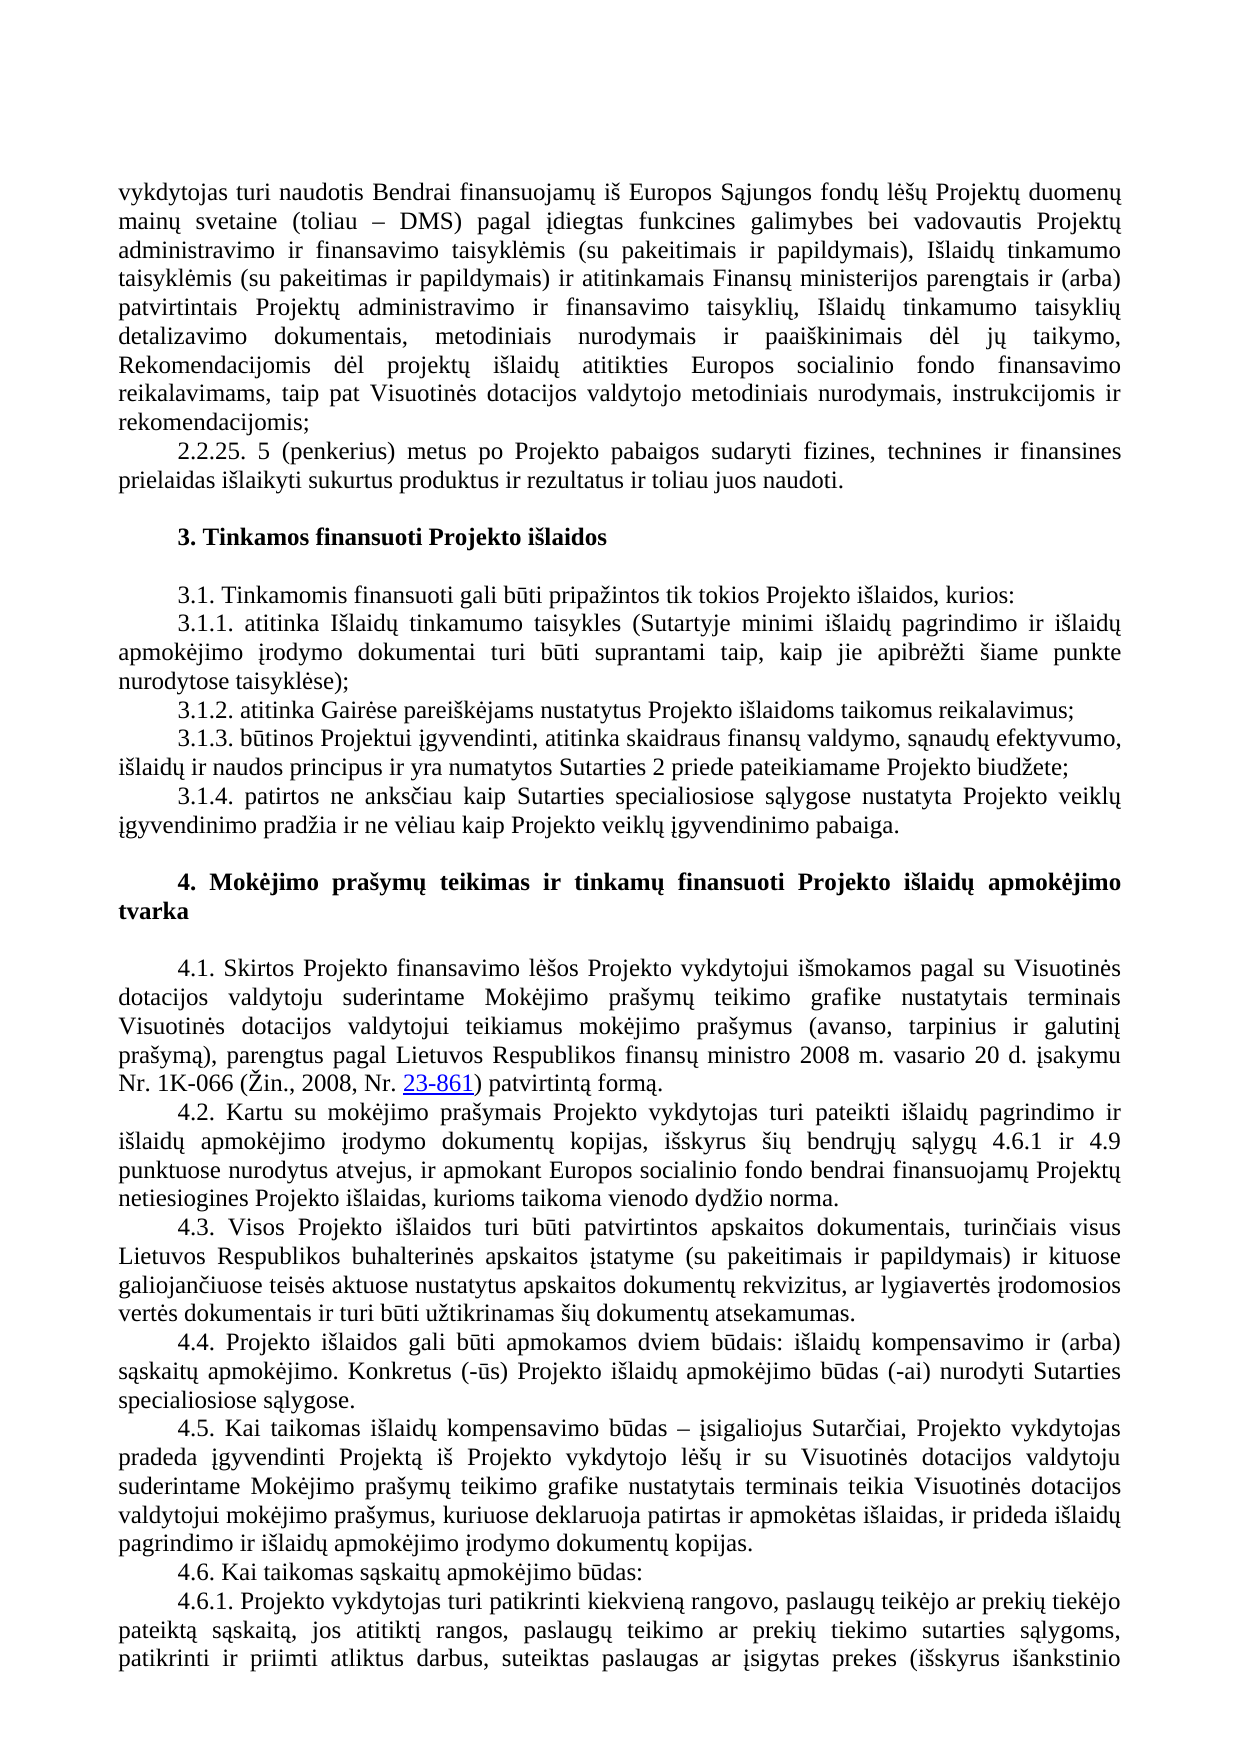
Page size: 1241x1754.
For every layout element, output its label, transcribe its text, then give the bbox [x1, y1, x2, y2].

text 4.4. Projekto išlaidos gali būti apmokamos dviem būdais: išlaidų kompensavimo ir (arba) sąskaitų apmokėjimo. Konkretus (-ūs) Projekto išlaidų apmokėjimo būdas (-ai) nurodyti Sutarties specialiosiose sąlygose. [118, 1327, 1122, 1413]
text 3.1.3. būtinos Projektui įgyvendinti, atitinka skaidraus finansų valdymo, sąnaudų efektyvumo, išlaidų ir naudos principus ir yra numatytos Sutarties 2 priede pateikiamame Projekto biudžete; [118, 723, 1122, 781]
text 4.3. Visos Projekto išlaidos turi būti patvirtintos apskaitos dokumentais, turinčiais visus Lietuvos Respublikos buhalterinės apskaitos įstatyme (su pakeitimais ir papildymais) ir kituose galiojančiuose teisės aktuose nustatytus apskaitos dokumentų rekvizitus, ar lygiavertės įrodomosios vertės dokumentais ir turi būti užtikrinamas šių dokumentų atsekamumas. [118, 1212, 1122, 1327]
text vykdytojas turi naudotis Bendrai finansuojamų iš Europos Sąjungos fondų lėšų Projektų duomenų mainų svetaine (toliau – DMS) pagal įdiegtas funkcines galimybes bei vadovautis Projektų administravimo ir finansavimo taisyklėmis (su pakeitimais ir papildymais), Išlaidų tinkamumo taisyklėmis (su pakeitimas ir papildymais) ir atitinkamais Finansų ministerijos parengtais ir (arba) patvirtintais Projektų administravimo ir finansavimo taisyklių, Išlaidų tinkamumo taisyklių detalizavimo dokumentais, metodiniais nurodymais ir paaiškinimais dėl jų taikymo, Rekomendacijomis dėl projektų išlaidų atitikties Europos socialinio fondo finansavimo reikalavimams, taip pat Visuotinės dotacijos valdytojo metodiniais nurodymais, instrukcijomis ir rekomendacijomis; [118, 177, 1122, 436]
text 4.6. Kai taikomas sąskaitų apmokėjimo būdas: [118, 1557, 1122, 1586]
text 3.1.2. atitinka Gairėse pareiškėjams nustatytus Projekto išlaidoms taikomus reikalavimus; [118, 695, 1122, 723]
text 4.6.1. Projekto vykdytojas turi patikrinti kiekvieną rangovo, paslaugų teikėjo ar prekių tiekėjo pateiktą sąskaitą, jos atitiktį rangos, paslaugų teikimo ar prekių tiekimo sutarties sąlygoms, patikrinti ir priimti atliktus darbus, suteiktas paslaugas ar įsigytas prekes (išskyrus išankstinio [118, 1586, 1122, 1672]
text 3.1. Tinkamomis finansuoti gali būti pripažintos tik tokios Projekto išlaidos, kurios: [118, 580, 1122, 608]
text 3.1.4. patirtos ne anksčiau kaip Sutarties specialiosiose sąlygose nustatyta Projekto veiklų įgyvendinimo pradžia ir ne vėliau kaip Projekto veiklų įgyvendinimo pabaiga. [118, 781, 1122, 838]
text 4. Mokėjimo prašymų teikimas ir tinkamų finansuoti Projekto išlaidų apmokėjimo tvarka [118, 867, 1122, 925]
text 4.1. Skirtos Projekto finansavimo lėšos Projekto vykdytojui išmokamos pagal su Visuotinės dotacijos valdytoju suderintame Mokėjimo prašymų teikimo grafike nustatytais terminais Visuotinės dotacijos valdytojui teikiamus mokėjimo prašymus (avanso, tarpinius ir galutinį prašymą), parengtus pagal Lietuvos Respublikos finansų ministro 2008 m. vasario 20 d. įsakymu Nr. 1K-066 (Žin., 2008, Nr. 23-861) patvirtintą formą. [118, 953, 1122, 1097]
text 3. Tinkamos finansuoti Projekto išlaidos [118, 522, 1122, 551]
text 3.1.1. atitinka Išlaidų tinkamumo taisykles (Sutartyje minimi išlaidų pagrindimo ir išlaidų apmokėjimo įrodymo dokumentai turi būti suprantami taip, kaip jie apibrėžti šiame punkte nurodytose taisyklėse); [118, 608, 1122, 695]
text 4.5. Kai taikomas išlaidų kompensavimo būdas – įsigaliojus Sutarčiai, Projekto vykdytojas pradeda įgyvendinti Projektą iš Projekto vykdytojo lėšų ir su Visuotinės dotacijos valdytoju suderintame Mokėjimo prašymų teikimo grafike nustatytais terminais teikia Visuotinės dotacijos valdytojui mokėjimo prašymus, kuriuose deklaruoja patirtas ir apmokėtas išlaidas, ir prideda išlaidų pagrindimo ir išlaidų apmokėjimo įrodymo dokumentų kopijas. [118, 1413, 1122, 1557]
text 4.2. Kartu su mokėjimo prašymais Projekto vykdytojas turi pateikti išlaidų pagrindimo ir išlaidų apmokėjimo įrodymo dokumentų kopijas, išskyrus šių bendrųjų sąlygų 4.6.1 ir 4.9 punktuose nurodytus atvejus, ir apmokant Europos socialinio fondo bendrai finansuojamų Projektų netiesiogines Projekto išlaidas, kurioms taikoma vienodo dydžio norma. [118, 1097, 1122, 1212]
text 2.2.25. 5 (penkerius) metus po Projekto pabaigos sudaryti fizines, technines ir finansines prielaidas išlaikyti sukurtus produktus ir rezultatus ir toliau juos naudoti. [118, 436, 1122, 493]
